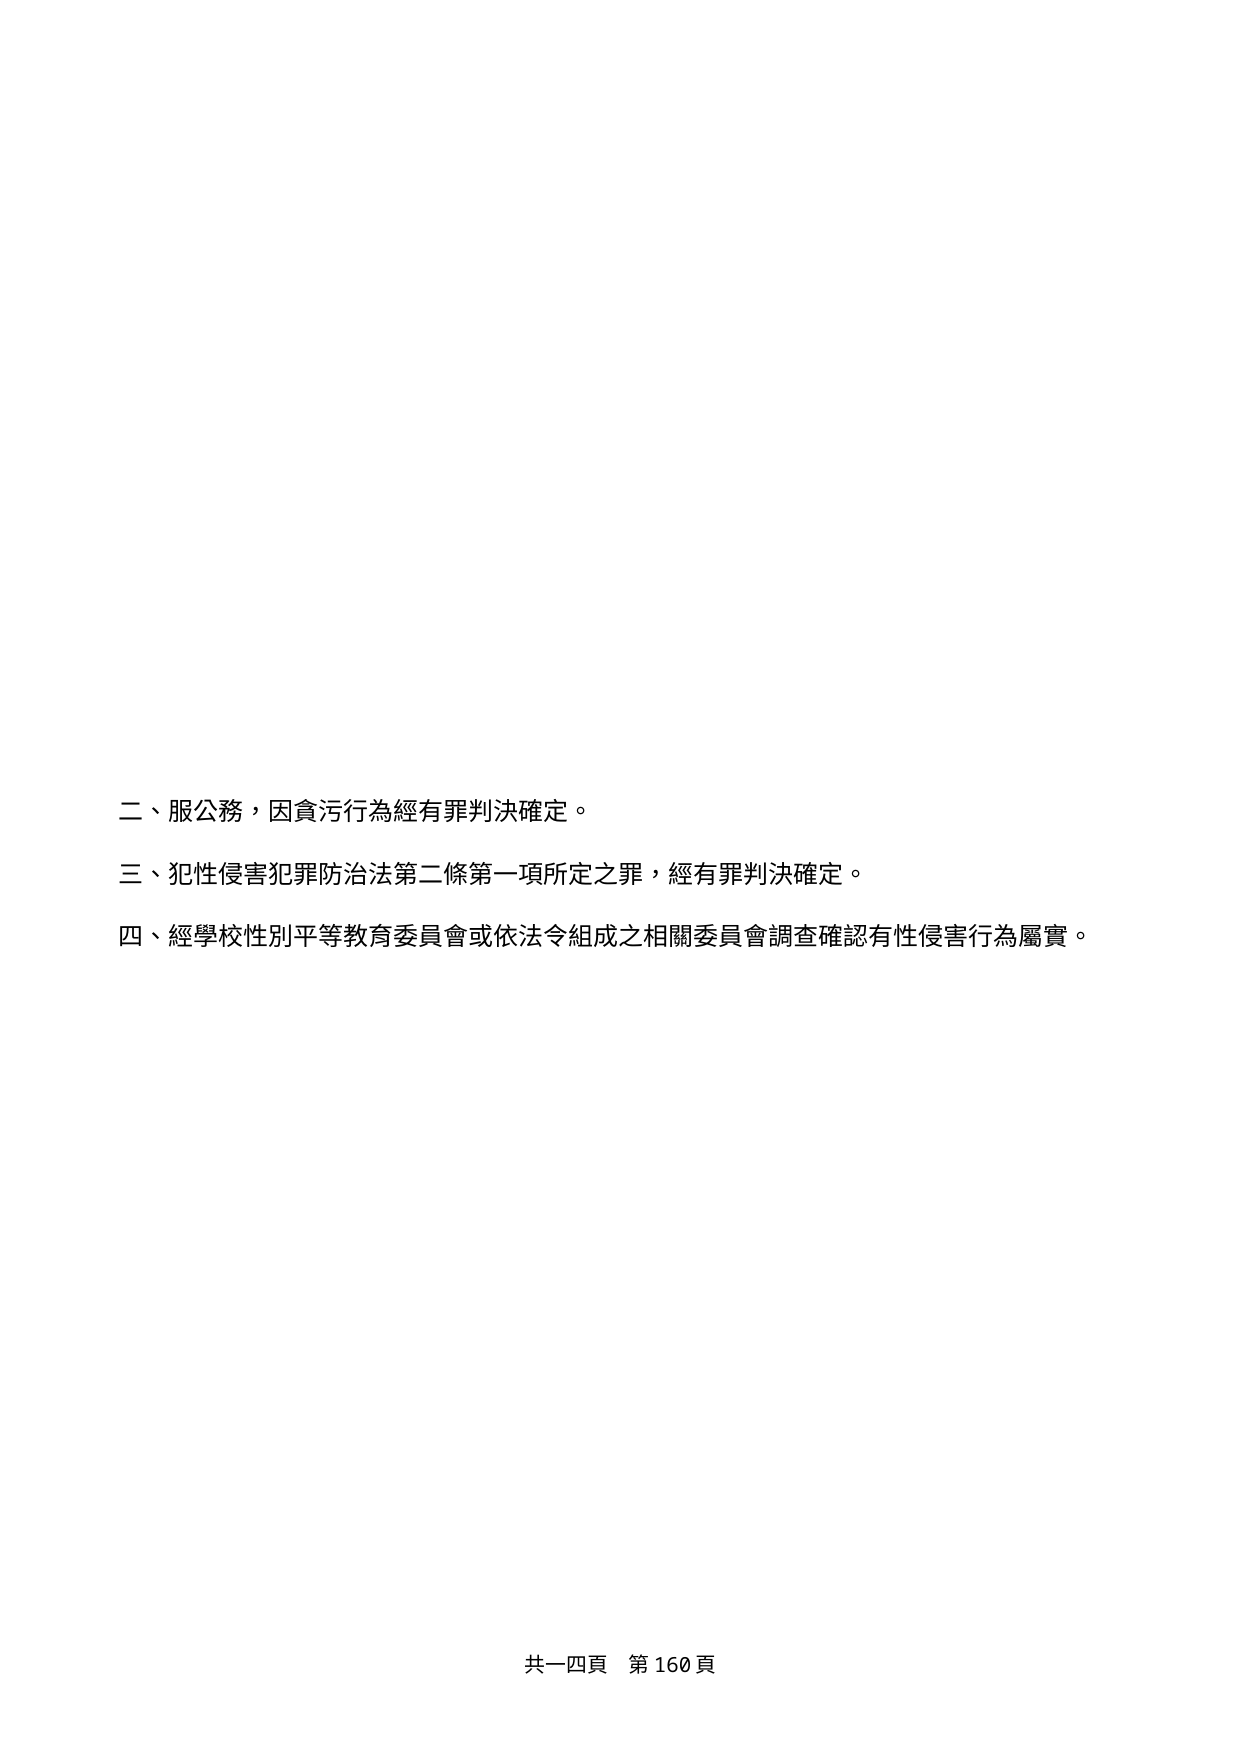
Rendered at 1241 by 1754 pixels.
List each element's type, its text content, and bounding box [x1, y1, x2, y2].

text 三、犯性侵害犯罪防治法第二條第一項所定之罪，經有罪判決確定。 [118, 831, 1122, 893]
text 四、經學校性別平等教育委員會或依法令組成之相關委員會調查確認有性侵害行為屬實。 [118, 893, 1122, 956]
text 二、服公務，因貪污行為經有罪判決確定。 [118, 768, 1122, 831]
